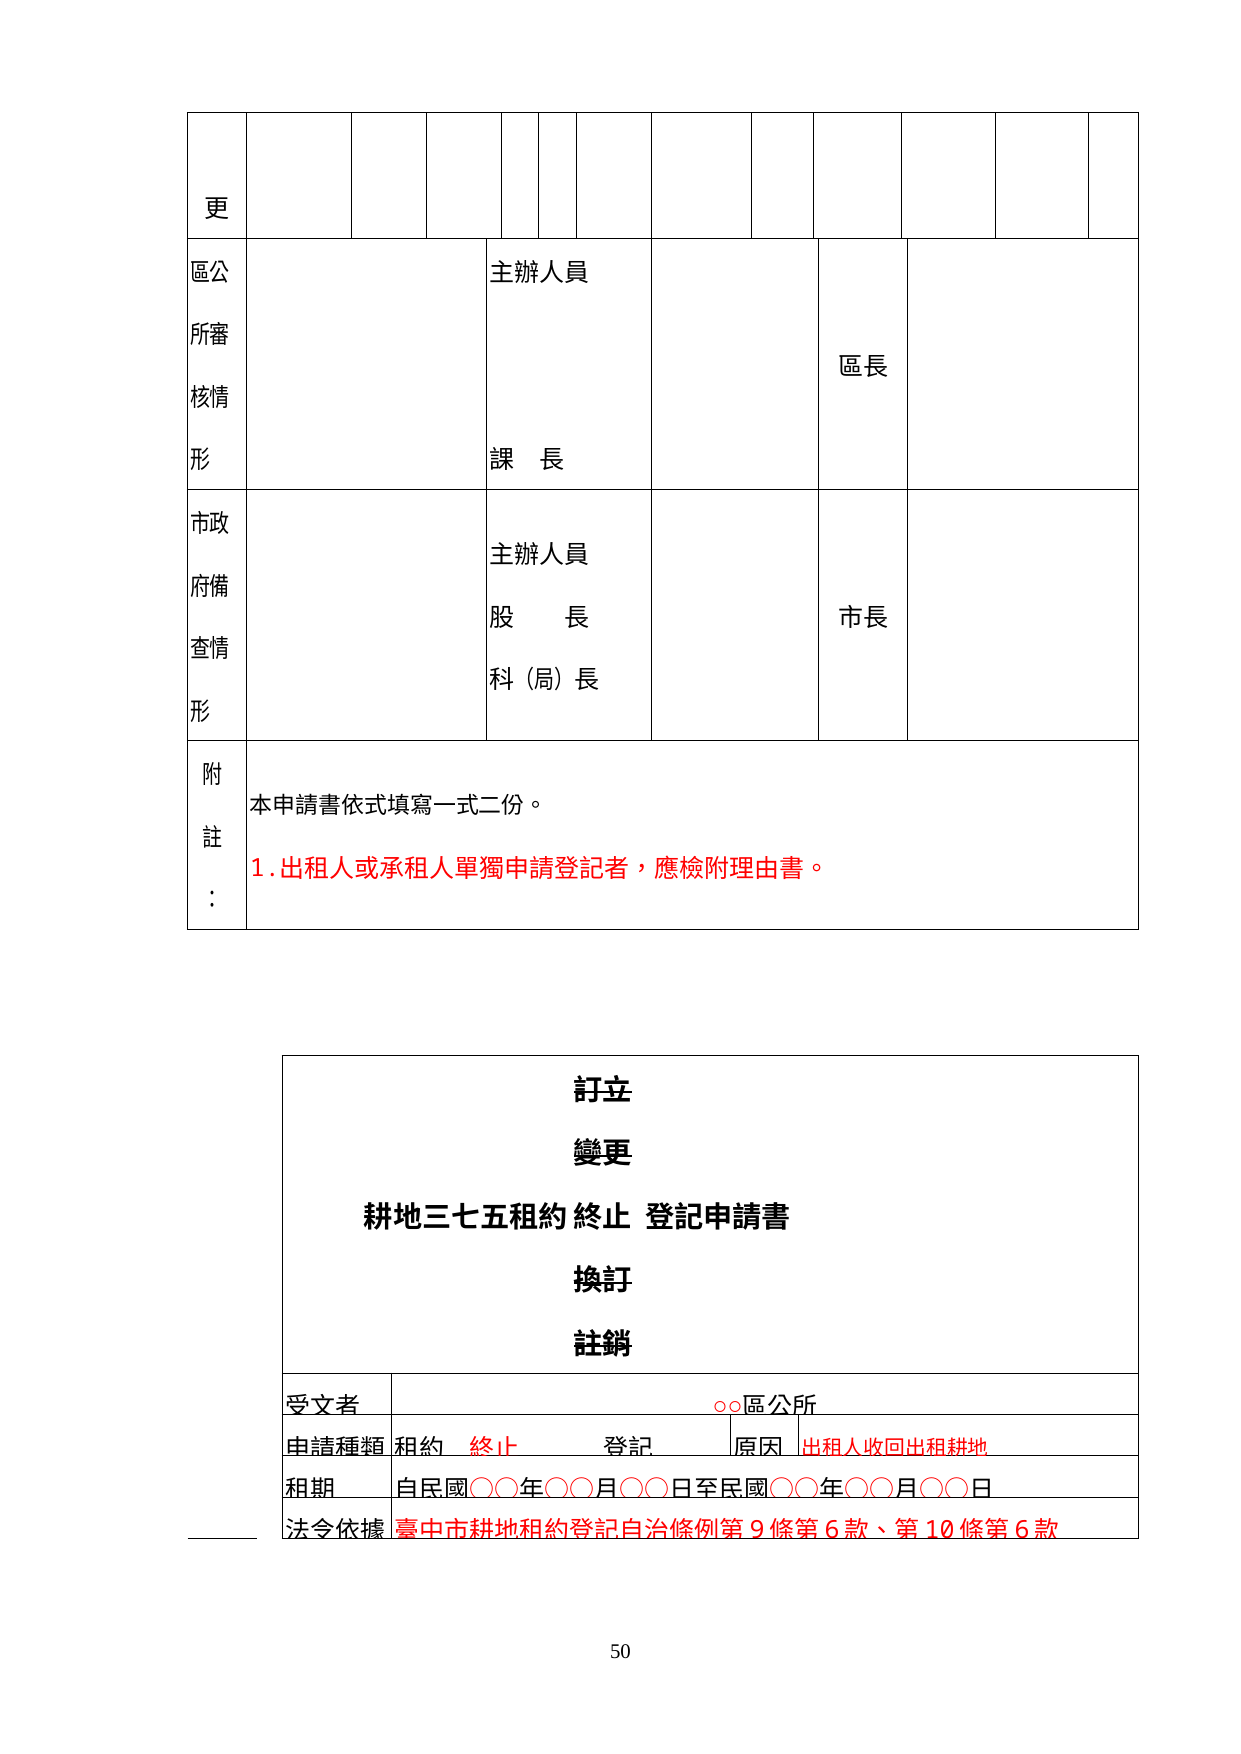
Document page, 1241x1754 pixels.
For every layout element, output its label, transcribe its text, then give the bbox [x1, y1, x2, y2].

table_cell [996, 113, 1088, 238]
table_cell 原因 [731, 1415, 798, 1455]
table_cell [188, 1182, 257, 1246]
table_cell [257, 1309, 282, 1373]
table_cell 受文者 [283, 1374, 391, 1414]
table_cell 區長 [819, 239, 907, 489]
table_header [188, 1055, 257, 1118]
table_cell [352, 113, 426, 238]
table_cell [257, 1373, 282, 1414]
table_cell [188, 1309, 257, 1373]
table_cell 市長 [819, 490, 907, 740]
table_cell [662, 1415, 730, 1455]
table_cell 自民國○○年○○月○○日至民國○○年○○月○○日 [392, 1456, 1138, 1497]
table_cell 市政府備查情形 [188, 490, 246, 740]
table_cell 更 [188, 113, 246, 238]
table_cell 申請種類 [283, 1415, 391, 1455]
table_cell [188, 1414, 257, 1455]
table_cell 租約 終止 [392, 1415, 526, 1455]
table_cell 登記 [594, 1415, 662, 1455]
table_cell [188, 1455, 257, 1497]
table_cell 出租人收回出租耕地 [799, 1415, 1138, 1455]
table_cell [247, 239, 486, 489]
table_cell [652, 490, 818, 740]
table_cell 註銷 [571, 1309, 642, 1373]
table_header [257, 1055, 282, 1118]
table_cell 變更 [571, 1119, 642, 1182]
table_cell 主辦人員 股 長 科（局）長 [487, 490, 651, 740]
table_cell [188, 1246, 257, 1309]
table_cell 法令依據 [283, 1498, 391, 1538]
table_cell [814, 113, 901, 238]
table_cell 租期 [283, 1456, 391, 1497]
table_cell [257, 1182, 282, 1246]
table_cell 附註： [188, 741, 246, 929]
table_cell ○○區公所 [392, 1374, 1138, 1414]
table_header 訂立 [571, 1056, 642, 1118]
table_cell [652, 239, 818, 489]
table_cell [908, 239, 1138, 489]
table_cell [652, 113, 751, 238]
table_cell [1089, 113, 1138, 238]
table_cell 換訂 [571, 1246, 642, 1309]
table_cell 本申請書依式填寫一式二份。 1.出租人或承租人單獨申請登記者，應檢附理由書。 [247, 741, 1138, 929]
table_cell [188, 1497, 257, 1538]
table_cell 終止 [571, 1182, 642, 1246]
table_cell [752, 113, 813, 238]
table_cell [577, 113, 651, 238]
table_cell [502, 113, 538, 238]
table_cell [257, 1119, 282, 1182]
table_cell 臺中市耕地租約登記自治條例第9條第6款、第10條第6款 [392, 1498, 1138, 1538]
table_cell [247, 490, 486, 740]
table_header 登記申請書 [642, 1056, 1138, 1373]
table_cell [188, 1119, 257, 1182]
table_cell [427, 113, 501, 238]
table_cell [902, 113, 995, 238]
table_cell [257, 1246, 282, 1309]
table_cell [257, 1414, 282, 1455]
table_cell [188, 1373, 257, 1414]
table_cell [257, 1455, 282, 1497]
table_cell 區公所審核情形 [188, 239, 246, 489]
table_cell [257, 1497, 282, 1538]
table_cell 主辦人員 課長 [487, 239, 651, 489]
table_header 耕地三七五租約 [283, 1056, 571, 1373]
table_cell [247, 113, 351, 238]
table_cell [539, 113, 576, 238]
table_cell [526, 1415, 594, 1455]
table_cell [908, 490, 1138, 740]
